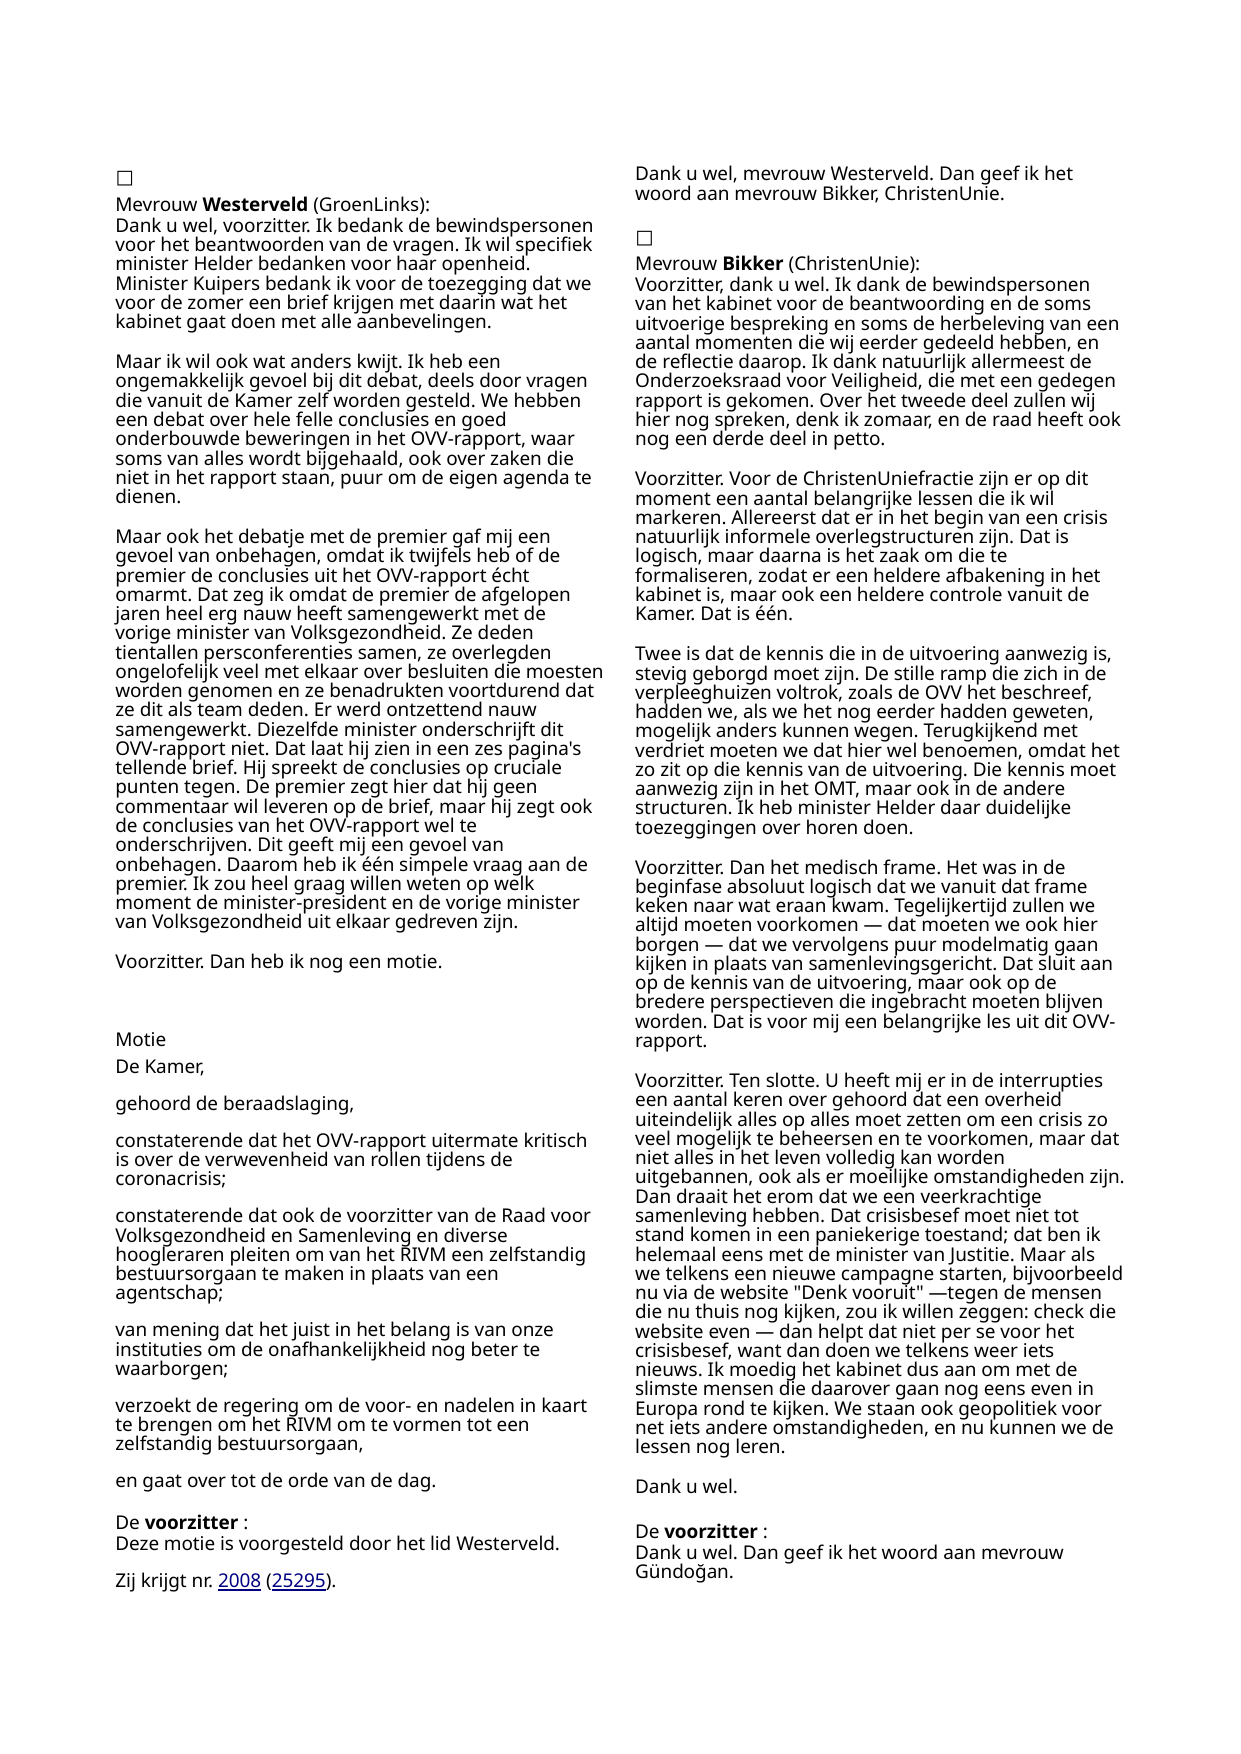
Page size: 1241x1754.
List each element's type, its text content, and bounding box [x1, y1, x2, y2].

text Dank u wel. [635, 1478, 1125, 1497]
text Maar ook het debatje met de premier gaf mij een gevoel van onbehagen, omdat ik twijfels heb of de premier de conclusies uit het OVV-rapport écht omarmt. Dat zeg ik omdat de premier de afgelopen jaren heel erg nauw heeft samengewerkt met de vorige minister van Volksgezondheid. Ze deden tientallen persconferenties samen, ze overlegden ongelofelijk veel met elkaar over besluiten die moesten worden genomen en ze benadrukten voortdurend dat ze dit als team deden. Er werd ontzettend nauw samengewerkt. Diezelfde minister onderschrijft dit OVV-rapport niet. Dat laat hij zien in een zes pagina's tellende brief. Hij spreekt de conclusies op cruciale punten tegen. De premier zegt hier dat hij geen commentaar wil leveren op de brief, maar hij zegt ook de conclusies van het OVV-rapport wel te onderschrijven. Dit geeft mij een gevoel van onbehagen. Daarom heb ik één simpele vraag aan de premier. Ik zou heel graag willen weten op welk moment de minister-president en de vorige minister van Volksgezondheid uit elkaar gedreven zijn. [115, 528, 605, 933]
text van mening dat het juist in het belang is van onze instituties om de onafhankelijkheid nog beter te waarborgen; [115, 1321, 605, 1379]
text Motie [115, 1026, 605, 1052]
text Dank u wel, voorzitter. Ik bedank de bewindspersonen voor het beantwoorden van de vragen. Ik wil specifiek minister Helder bedanken voor haar openheid. Minister Kuipers bedank ik voor de toezegging dat we voor de zomer een brief krijgen met daarin wat het kabinet gaat doen met alle aanbevelingen. [115, 217, 605, 332]
text Voorzitter, dank u wel. Ik dank de bewindspersonen van het kabinet voor de beantwoording en de soms uitvoerige bespreking en soms de herbeleving van een aantal momenten die wij eerder gedeeld hebben, en de reflectie daarop. Ik dank natuurlijk allermeest de Onderzoeksraad voor Veiligheid, die met een gedegen rapport is gekomen. Over het tweede deel zullen wij hier nog spreken, denk ik zomaar, en de raad heeft ook nog een derde deel in petto. [635, 276, 1125, 449]
text constaterende dat het OVV-rapport uitermate kritisch is over de verwevenheid van rollen tijdens de coronacrisis; [115, 1132, 605, 1189]
text verzoekt de regering om de voor- en nadelen in kaart te brengen om het RIVM om te vormen tot een zelfstandig bestuursorgaan, [115, 1397, 605, 1455]
text Dank u wel, mevrouw Westerveld. Dan geef ik het woord aan mevrouw Bikker, ChristenUnie. [635, 165, 1125, 204]
text De voorzitter : [115, 1509, 605, 1535]
text De voorzitter : [635, 1518, 1125, 1544]
text De Kamer, [115, 1058, 605, 1077]
text Voorzitter. Dan heb ik nog een motie. [115, 953, 605, 973]
text Twee is dat de kennis die in de uitvoering aanwezig is, stevig geborgd moet zijn. De stille ramp die zich in de verpleeghuizen voltrok, zoals de OVV het beschreef, hadden we, als we het nog eerder hadden geweten, mogelijk anders kunnen wegen. Terugkijkend met verdriet moeten we dat hier wel benoemen, omdat het zo zit op die kennis van de uitvoering. Die kennis moet aanwezig zijn in het OMT, maar ook in de andere structuren. Ik heb minister Helder daar duidelijke toezeggingen over horen doen. [635, 645, 1125, 838]
text Voorzitter. Voor de ChristenUniefractie zijn er op dit moment een aantal belangrijke lessen die ik wil markeren. Allereerst dat er in het begin van een crisis natuurlijk informele overlegstructuren zijn. Dat is logisch, maar daarna is het zaak om die te formaliseren, zodat er een heldere afbakening in het kabinet is, maar ook een heldere controle vanuit de Kamer. Dat is één. [635, 470, 1125, 624]
text Dank u wel. Dan geef ik het woord aan mevrouw Gündoğan. [635, 1544, 1125, 1583]
text Maar ik wil ook wat anders kwijt. Ik heb een ongemakkelijk gevoel bij dit debat, deels door vragen die vanuit de Kamer zelf worden gesteld. We hebben een debat over hele felle conclusies en goed onderbouwde beweringen in het OVV-rapport, waar soms van alles wordt bijgehaald, ook over zaken die niet in het rapport staan, puur om de eigen agenda te dienen. [115, 353, 605, 507]
text constaterende dat ook de voorzitter van de Raad voor Volksgezondheid en Samenleving en diverse hoogleraren pleiten om van het RIVM een zelfstandig bestuursorgaan te maken in plaats van een agentschap; [115, 1207, 605, 1304]
text Voorzitter. Dan het medisch frame. Het was in de beginfase absoluut logisch dat we vanuit dat frame keken naar wat eraan kwam. Tegelijkertijd zullen we altijd moeten voorkomen — dat moeten we ook hier borgen — dat we vervolgens puur modelmatig gaan kijken in plaats van samenlevingsgericht. Dat sluit aan op de kennis van de uitvoering, maar ook op de bredere perspectieven die ingebracht moeten blijven worden. Dat is voor mij een belangrijke les uit dit OVV-rapport. [635, 859, 1125, 1051]
text ⬜ [635, 225, 1125, 250]
text Zij krijgt nr. 2008 (25295). [115, 1572, 605, 1591]
text Mevrouw Westerveld (GroenLinks): [115, 191, 605, 217]
text Voorzitter. Ten slotte. U heeft mij er in de interrupties een aantal keren over gehoord dat een overheid uiteindelijk alles op alles moet zetten om een crisis zo veel mogelijk te beheersen en te voorkomen, maar dat niet alles in het leven volledig kan worden uitgebannen, ook als er moeilijke omstandigheden zijn. Dan draait het erom dat we een veerkrachtige samenleving hebben. Dat crisisbesef moet niet tot stand komen in een paniekerige toestand; dat ben ik helemaal eens met de minister van Justitie. Maar als we telkens een nieuwe campagne starten, bijvoorbeeld nu via de website "Denk vooruit" —tegen de mensen die nu thuis nog kijken, zou ik willen zeggen: check die website even — dan helpt dat niet per se voor het crisisbesef, want dan doen we telkens weer iets nieuws. Ik moedig het kabinet dus aan om met de slimste mensen die daarover gaan nog eens even in Europa rond te kijken. We staan ook geopolitiek voor net iets andere omstandigheden, en nu kunnen we de lessen nog leren. [635, 1072, 1125, 1457]
text Deze motie is voorgesteld door het lid Westerveld. [115, 1535, 605, 1554]
text Mevrouw Bikker (ChristenUnie): [635, 250, 1125, 276]
text en gaat over tot de orde van de dag. [115, 1472, 605, 1492]
text ⬜ [115, 165, 605, 191]
text gehoord de beraadslaging, [115, 1095, 605, 1114]
